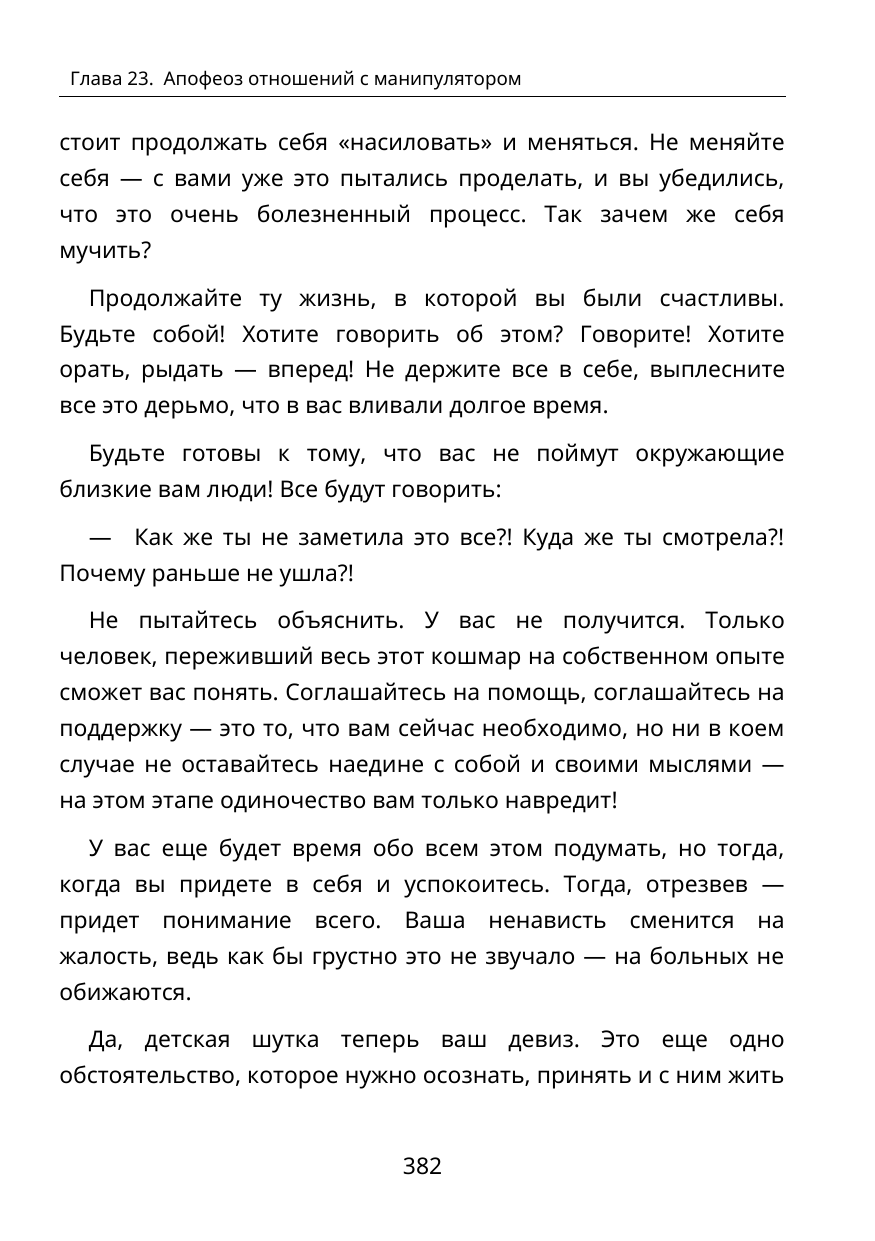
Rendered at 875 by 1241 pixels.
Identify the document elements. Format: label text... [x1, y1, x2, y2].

list Как же ты не заметила это все?! Куда же ты смотрела?! Почему раньше не ушла?! [59, 521, 786, 588]
text Продолжайте ту жизнь, в которой вы были счастливы. Будьте собой! Хотите говорить об этом? Говорите! Хотите орать, рыдать — вперед! Не держите все в себе, выплесните все это дерьмо, что в вас вливали долгое время. [59, 282, 786, 421]
text У вас еще будет время обо всем этом подумать, но тогда, когда вы придете в себя и успокоитесь. Тогда, отрезвев — придет понимание всего. Ваша ненависть сменится на жалость, ведь как бы грустно это не звучало — на больных не обижаются. [59, 832, 786, 1007]
text Да, детская шутка теперь ваш девиз. Это еще одно обстоятельство, которое нужно осознать, принять и с ним жить [59, 1023, 786, 1090]
text Будьте готовы к тому, что вас не поймут окружающие близкие вам люди! Все будут говорить: [59, 437, 786, 504]
text Не пытайтесь объяснить. У вас не получится. Только человек, переживший весь этот кошмар на собственном опыте сможет вас понять. Соглашайтесь на помощь, соглашайтесь на поддержку — это то, что вам сейчас необходимо, но ни в коем случае не оставайтесь наедине с собой и своими мыслями — на этом этапе одиночество вам только навредит! [59, 604, 786, 815]
text стоит продолжать себя «насиловать» и меняться. Не меняйте себя — с вами уже это пытались проделать, и вы убедились, что это очень болезненный процесс. Так зачем же себя мучить? [59, 126, 786, 265]
